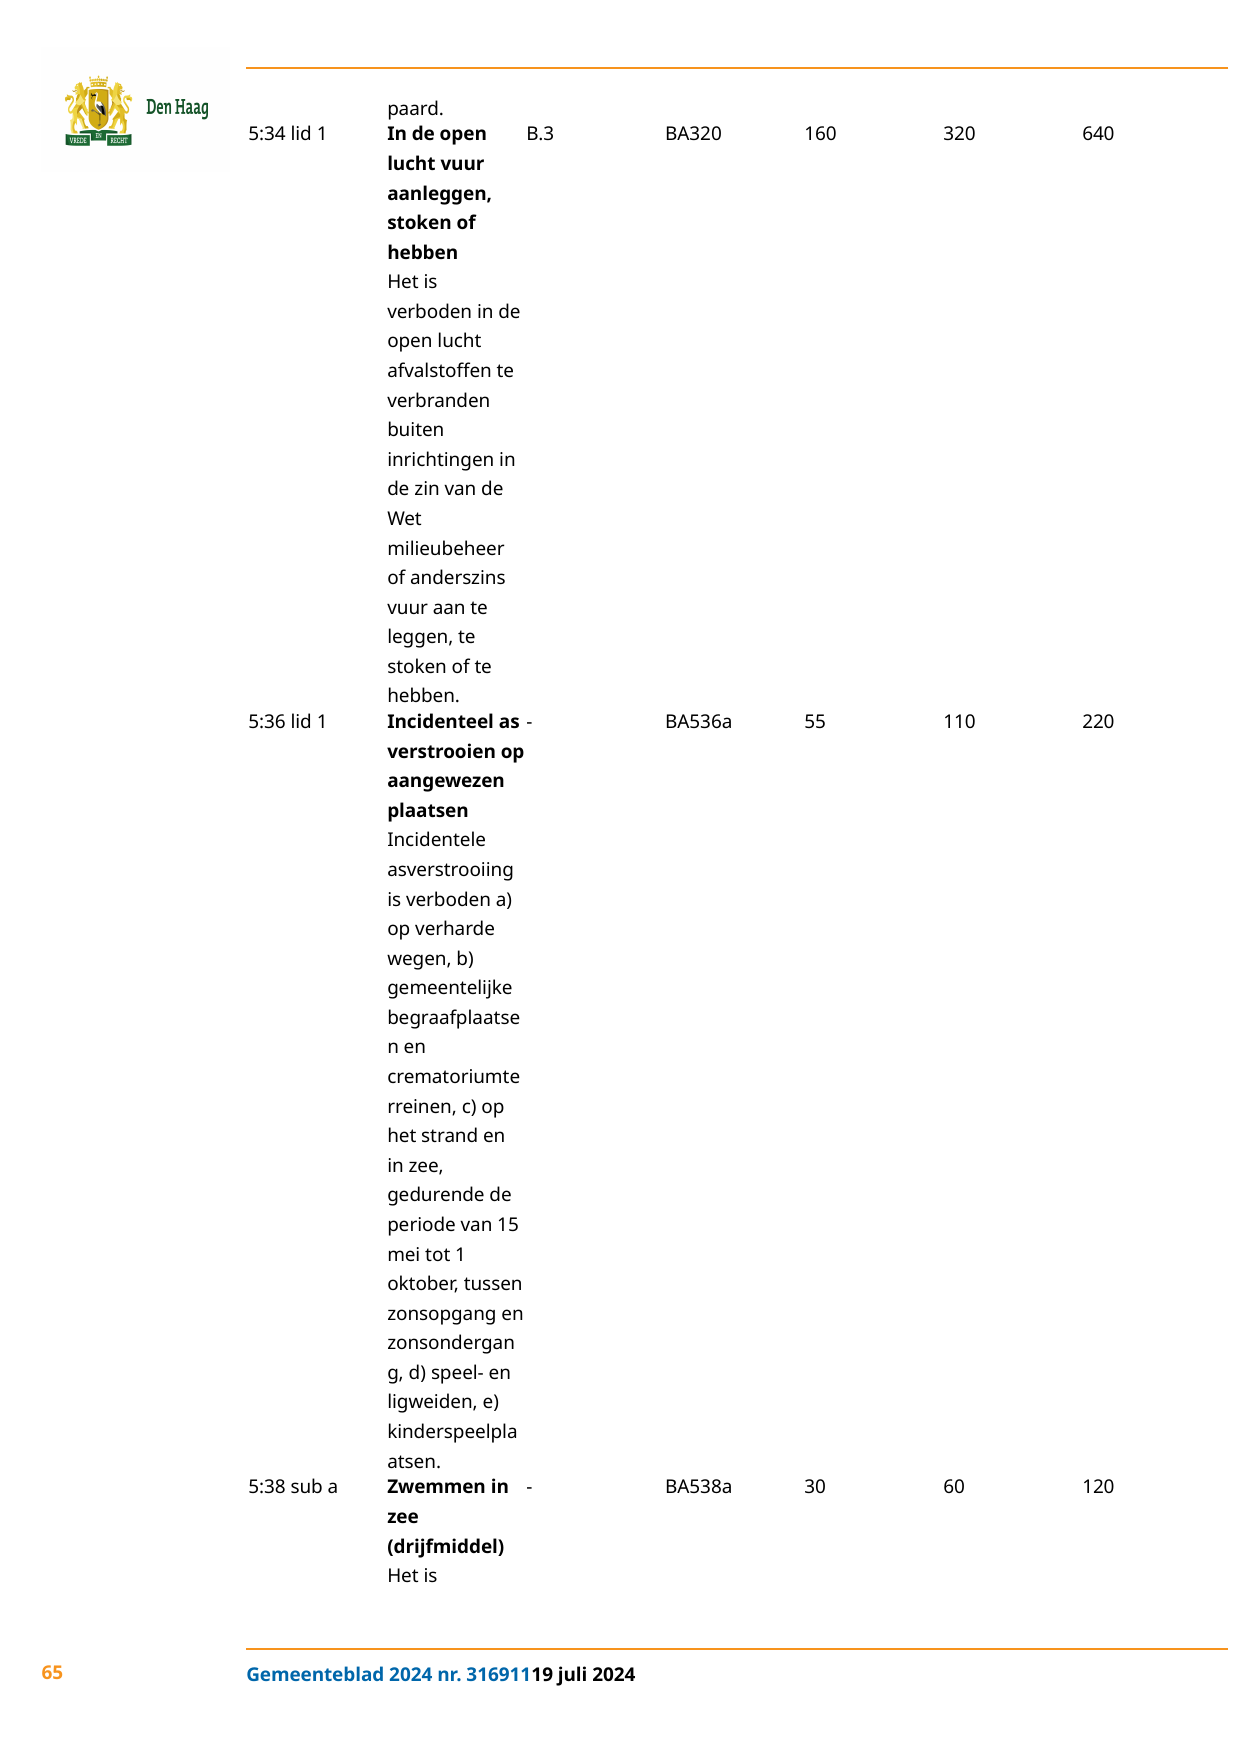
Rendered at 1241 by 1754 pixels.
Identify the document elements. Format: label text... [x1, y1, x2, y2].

table_cell 60 [943, 1474, 1082, 1588]
table_cell 5:38 sub a [248, 1474, 387, 1588]
table_cell [248, 95, 387, 121]
table_cell BA320 [665, 121, 804, 708]
table_cell BA538a [665, 1474, 804, 1588]
table_cell 5:34 lid 1 [248, 121, 387, 708]
table_cell 30 [804, 1474, 943, 1588]
table_cell [665, 95, 804, 121]
table_cell 160 [804, 121, 943, 708]
table_cell 5:36 lid 1 [248, 708, 387, 1474]
table_cell [526, 95, 665, 121]
table_cell 55 [804, 708, 943, 1474]
table_cell - [526, 1474, 665, 1588]
table_cell [943, 95, 1082, 121]
table_cell BA536a [665, 708, 804, 1474]
table_cell 120 [1082, 1474, 1152, 1588]
table_cell Zwemmen in zee (drijfmiddel) Het is [387, 1474, 526, 1588]
table_cell 110 [943, 708, 1082, 1474]
table_cell - [526, 708, 665, 1474]
table_cell In de open lucht vuur aanleggen, stoken of hebben Het is verboden in de open lucht afvalstoffen te verbranden buiten inrichtingen in de zin van de Wet milieubeheer of anderszins vuur aan te leggen, te stoken of te hebben. [387, 121, 526, 708]
table_cell Incidenteel as verstrooien op aangewezen plaatsen Incidentele asverstrooiing is verboden a) op verharde wegen, b) gemeentelijke begraafplaatsen en crematoriumterreinen, c) op het strand en in zee, gedurende de periode van 15 mei tot 1 oktober, tussen zonsopgang en zonsondergang, d) speel- en ligweiden, e) kinderspeelplaatsen. [387, 708, 526, 1474]
table_cell [1082, 95, 1152, 121]
table_cell [804, 95, 943, 121]
table_cell 220 [1082, 708, 1152, 1474]
table_cell 640 [1082, 121, 1152, 708]
table_cell 320 [943, 121, 1082, 708]
table_cell B.3 [526, 121, 665, 708]
picture [41, 47, 231, 172]
table_cell paard. [387, 95, 526, 121]
